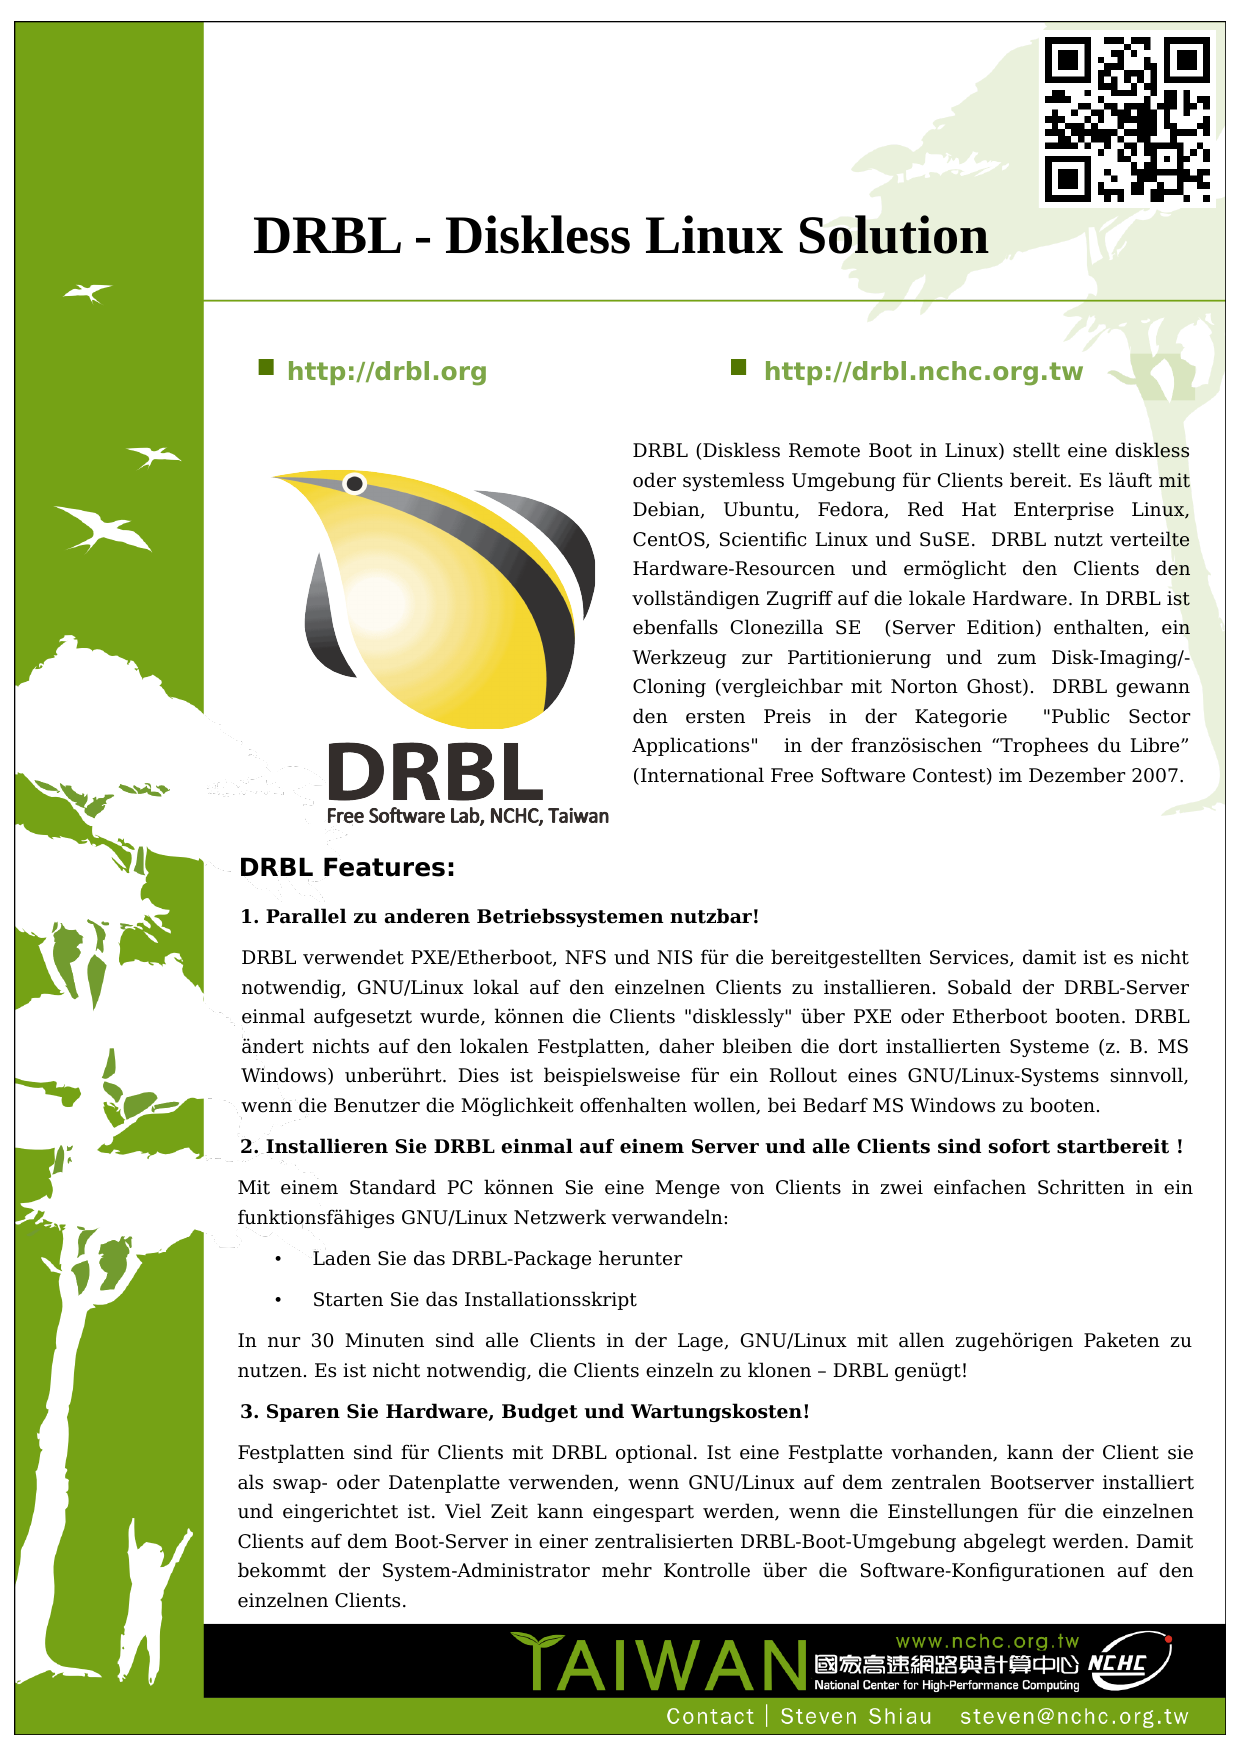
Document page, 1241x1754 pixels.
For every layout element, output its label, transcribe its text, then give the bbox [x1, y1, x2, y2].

text Festplatten sind für Clients mit DRBL optional. Ist eine Festplatte vorhanden, kann der Client sie als swap- oder Datenplatte verwenden, wenn GNU/Linux auf dem zentralen Bootserver installiert und eingerichtet ist. Viel Zeit kann eingespart werden, wenn die Einstellungen für die einzelnen Clients auf dem Boot-Server in einer zentralisierten DRBL-Boot-Umgebung abgelegt werden. Damit bekommt der System-Administrator mehr Kontrolle über die Software-Konfigurationen auf den einzelnen Clients. [237, 1436, 1195, 1613]
picture [14, 22, 1226, 1735]
text Mit einem Standard PC können Sie eine Menge von Clients in zwei einfachen Schritten in ein funktionsfähiges GNU/Linux Netzwerk verwandeln: [237, 1171, 1195, 1230]
text [31, 434, 232, 788]
list Installieren Sie DRBL einmal auf einem Server und alle Clients sind sofort startbereit ! [240, 1130, 1226, 1159]
list Sparen Sie Hardware, Budget und Wartungskosten! [240, 1395, 1226, 1424]
text DRBL Features: [238, 853, 1190, 882]
text DRBL (Diskless Remote Boot in Linux) stellt eine diskless oder systemless Umgebung für Clients bereit. Es läuft mit Debian, Ubuntu, Fedora, Red Hat Enterprise Linux, CentOS, Scientific Linux und SuSE. DRBL nutzt verteilte Hardware-Resourcen und ermöglicht den Clients den vollständigen Zugriff auf die lokale Hardware. In DRBL ist ebenfalls Clonezilla SE (Server Edition) enthalten, ein Werkzeug zur Partitionierung und zum Disk-Imaging/-Cloning (vergleichbar mit Norton Ghost). DRBL gewann den ersten Preis in der Kategorie "Public Sector Applications" in der französischen “Trophees du Libre” (International Free Software Contest) im Dezember 2007. [617, 434, 1191, 788]
list Laden Sie das DRBL-Package herunter [275, 1242, 1226, 1271]
text DRBL verwendet PXE/Etherboot, NFS und NIS für die bereitgestellten Services, damit ist es nicht notwendig, GNU/Linux lokal auf den einzelnen Clients zu installieren. Sobald der DRBL-Server einmal aufgesetzt wurde, können die Clients "disklessly" über PXE oder Etherboot booten. DRBL ändert nichts auf den lokalen Festplatten, daher bleiben die dort installierten Systeme (z. B. MS Windows) unberührt. Dies ist beispielsweise für ein Rollout eines GNU/Linux-Systems sinnvoll, wenn die Benutzer die Möglichkeit offenhalten wollen, bei Bedarf MS Windows zu booten. [241, 941, 1191, 1118]
text In nur 30 Minuten sind alle Clients in der Lage, GNU/Linux mit allen zugehörigen Paketen zu nutzen. Es ist nicht notwendig, die Clients einzeln zu klonen – DRBL genügt! [237, 1324, 1193, 1383]
list Parallel zu anderen Betriebssystemen nutzbar! [240, 900, 1226, 929]
text http://drbl.org http://drbl.nchc.org.tw [247, 353, 1195, 387]
list Starten Sie das Installationsskript [275, 1283, 1226, 1312]
